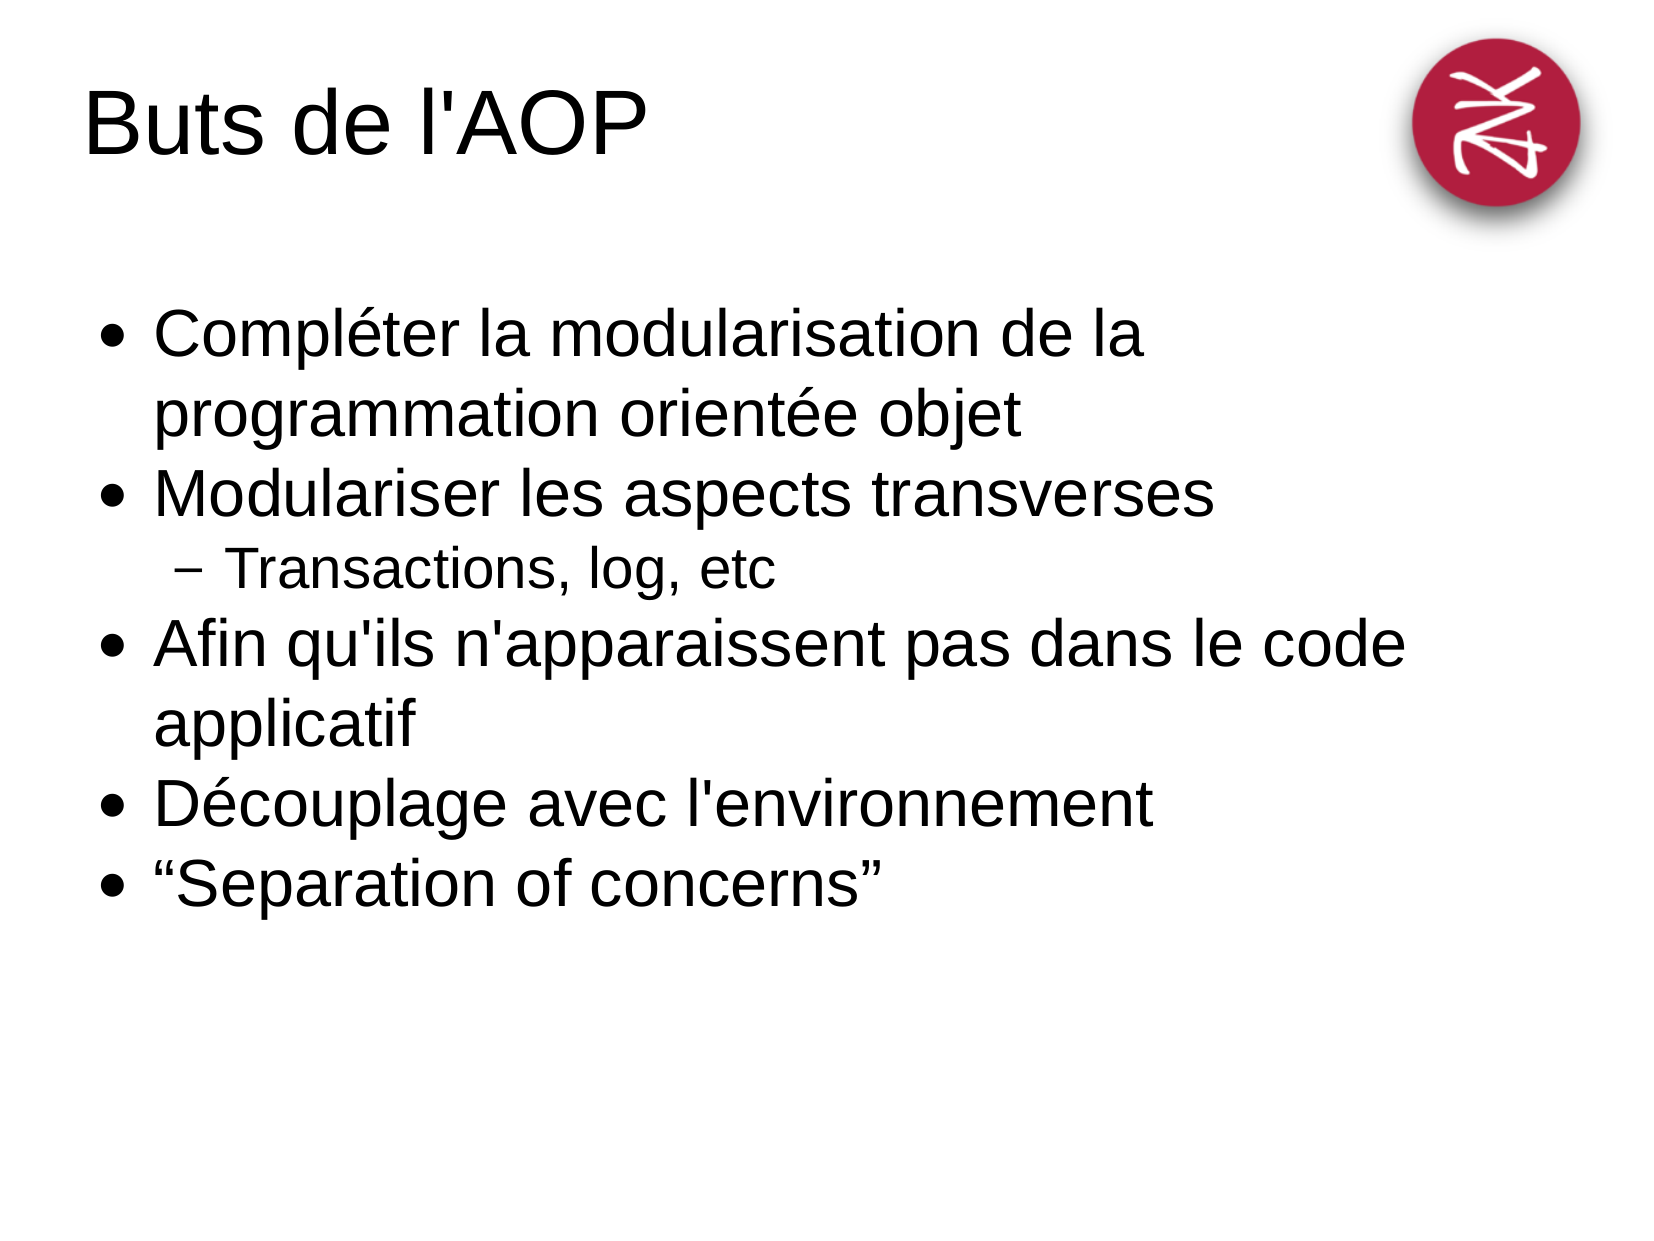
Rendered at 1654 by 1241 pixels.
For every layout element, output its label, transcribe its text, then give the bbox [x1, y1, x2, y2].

text_box Buts de l'AOP [82, 13, 1571, 221]
picture [1374, 13, 1619, 258]
text_box Compléter la modularisation de la programmation orientée objet Modulariser les aspects transverses Transactions, log, etc Afin qu'ils n'apparaissent pas dans le code applicatif Découplage avec l'environnement “Separation of concerns” [82, 290, 1538, 1010]
